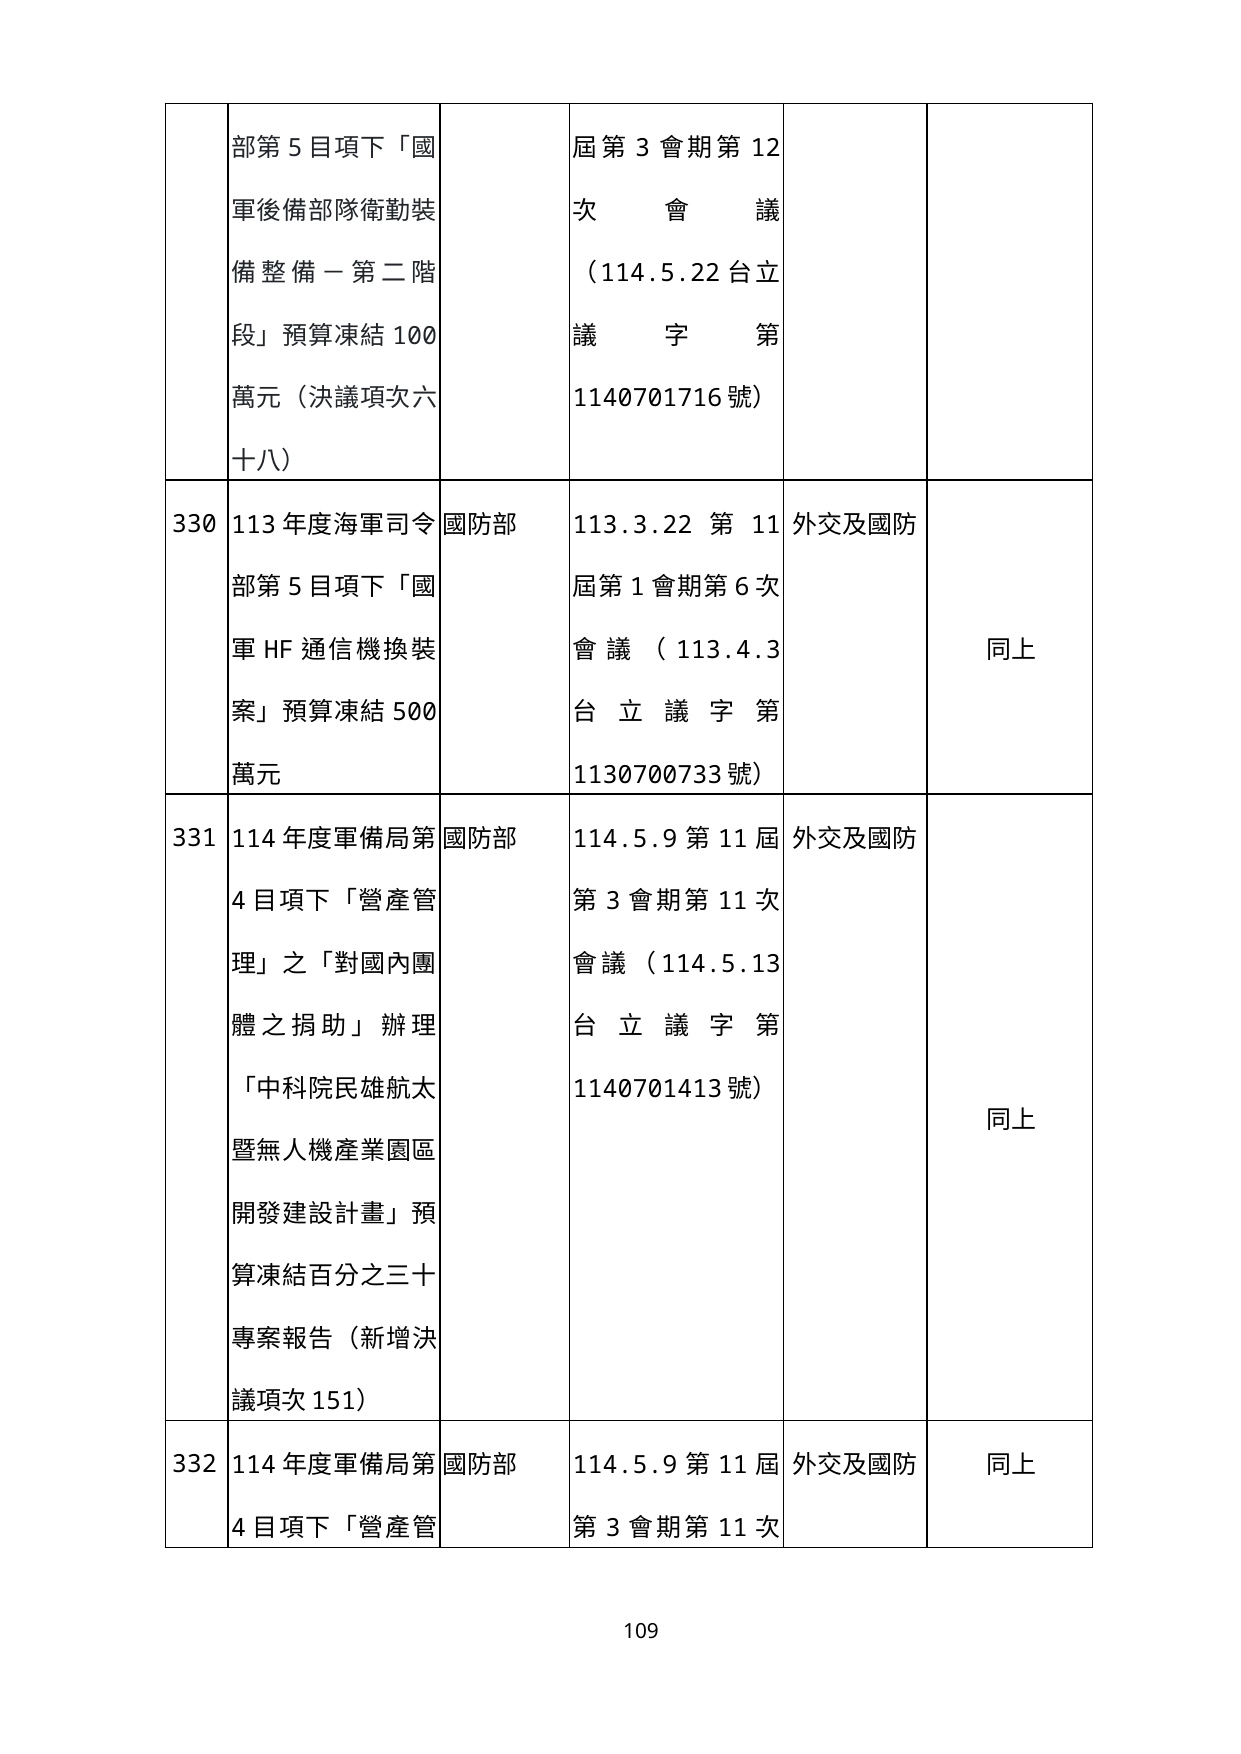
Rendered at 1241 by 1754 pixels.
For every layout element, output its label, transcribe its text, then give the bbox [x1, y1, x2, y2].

table_cell 113.3.22第11屆第1會期第6次會議（113.4.3台立議字第1130700733號） [570, 481, 783, 793]
table_cell 部第5目項下「國軍後備部隊衛勤裝備整備－第二階段」預算凍結100萬元（決議項次六十八） [229, 104, 439, 479]
table_cell 114.5.9第11屆第3會期第11次會議（114.5.13台立議字第1140701413號） [570, 795, 783, 1420]
table_cell 屆第3會期第12次會議（114.5.22台立議字第1140701716號） [570, 104, 783, 479]
table_cell [441, 104, 569, 479]
table_cell [166, 481, 227, 793]
table_cell [166, 1421, 227, 1546]
table_cell 同上 [928, 481, 1092, 793]
table_cell 114年度軍備局第4目項下「營產管 [229, 1421, 439, 1546]
table_cell [784, 104, 926, 479]
table_cell 外交及國防 [784, 1421, 926, 1546]
table_cell 同上 [928, 795, 1092, 1420]
table_cell [166, 104, 227, 479]
table_cell 113年度海軍司令部第5目項下「國軍HF通信機換裝案」預算凍結500萬元 [229, 481, 439, 793]
table_cell 國防部 [441, 481, 569, 793]
table_cell 外交及國防 [784, 795, 926, 1420]
table_cell [928, 104, 1092, 479]
table_cell 國防部 [441, 795, 569, 1420]
table_cell 114.5.9第11屆第3會期第11次 [570, 1421, 783, 1546]
table_cell [166, 795, 227, 1420]
table_cell 外交及國防 [784, 481, 926, 793]
table_cell 同上 [928, 1421, 1092, 1546]
table_cell 國防部 [441, 1421, 569, 1546]
table_cell 114年度軍備局第4目項下「營產管理」之「對國內團體之捐助」辦理「中科院民雄航太暨無人機產業園區開發建設計畫」預算凍結百分之三十專案報告（新增決議項次151） [229, 795, 439, 1420]
